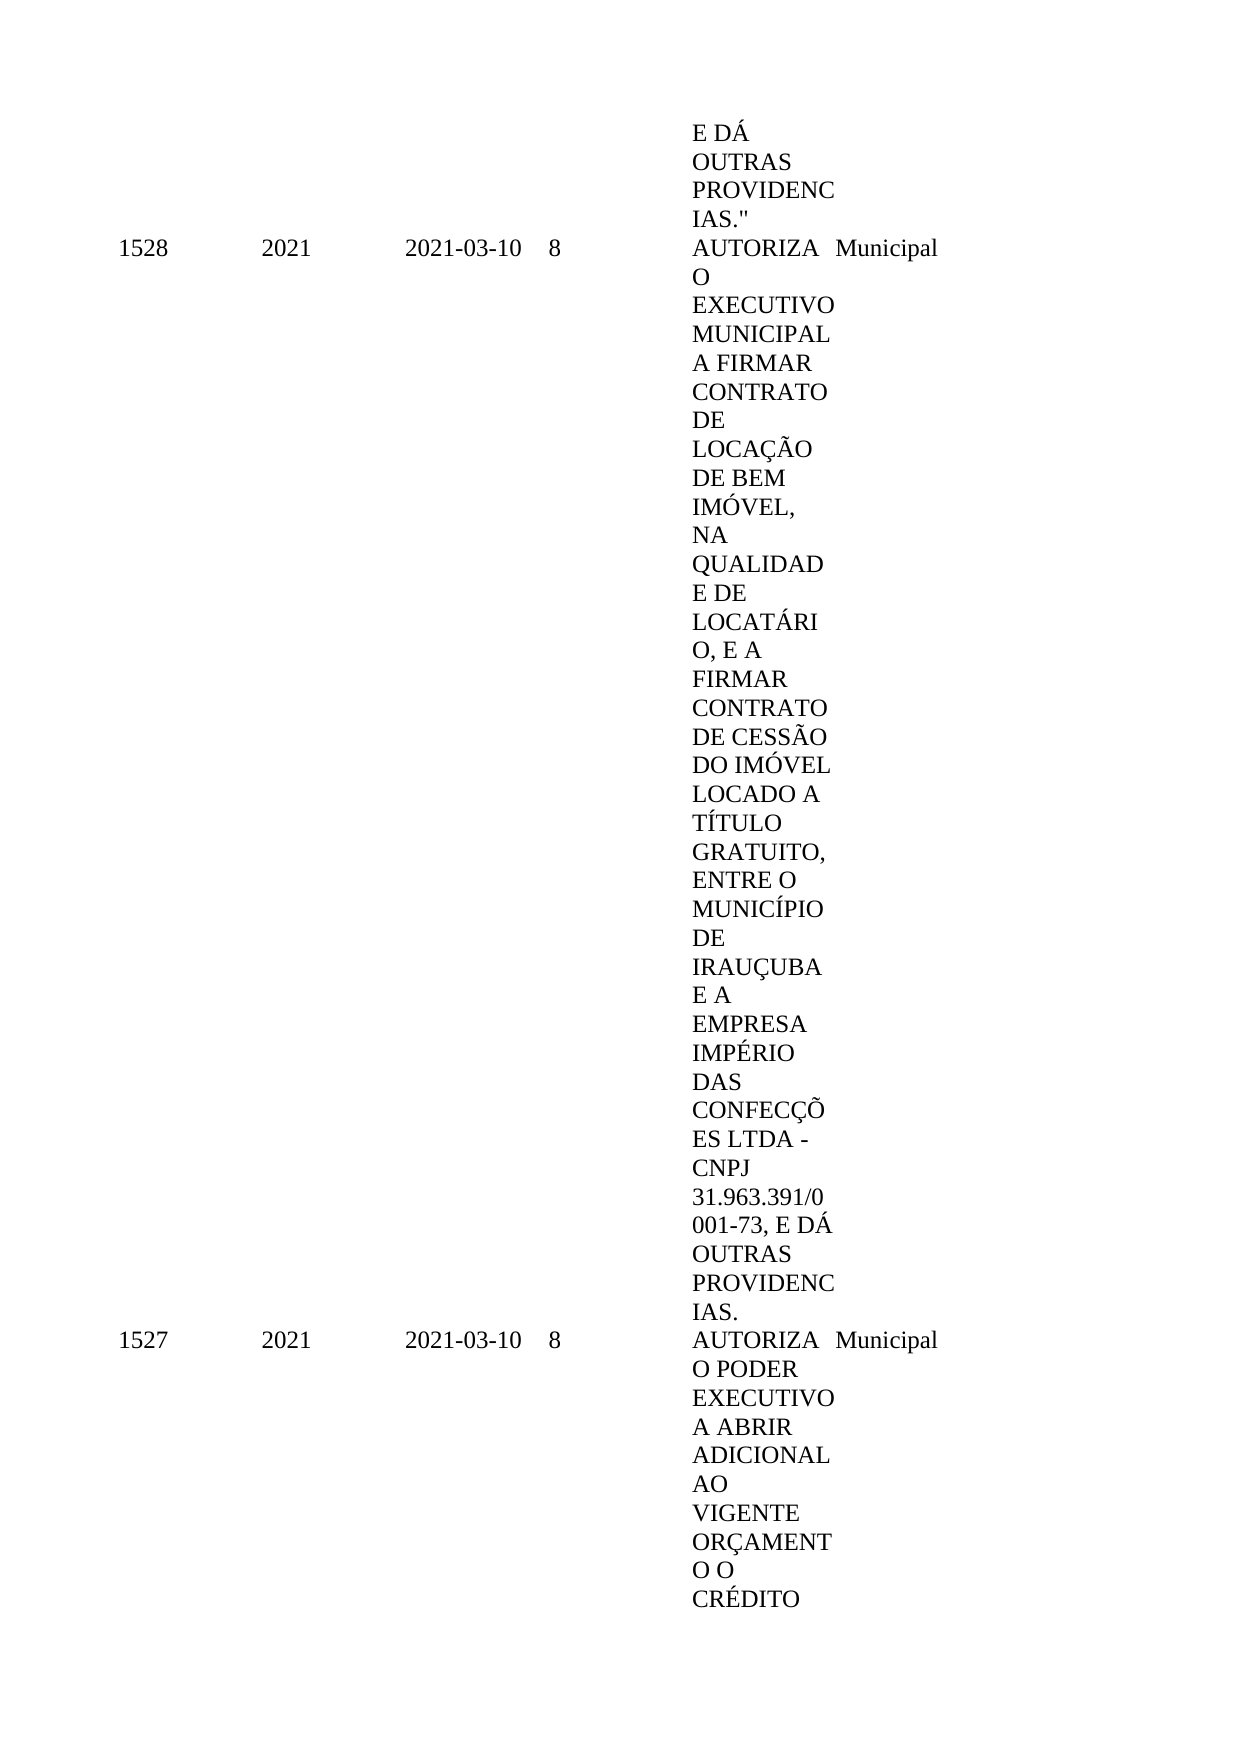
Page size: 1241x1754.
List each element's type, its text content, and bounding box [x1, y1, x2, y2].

table_cell 8 [548, 1326, 692, 1613]
table_cell 2021 [261, 1326, 405, 1613]
table_cell Municipal [835, 1326, 979, 1613]
table_cell [835, 118, 979, 233]
table_cell 2021-03-10 [405, 1326, 548, 1613]
table_cell 1528 [118, 233, 261, 1326]
table_cell E DÁ OUTRAS PROVIDENCIAS." [692, 118, 835, 233]
table_cell AUTORIZA O EXECUTIVO MUNICIPAL A FIRMAR CONTRATO DE LOCAÇÃO DE BEM IMÓVEL, NA QUALIDADE DE LOCATÁRIO, E A FIRMAR CONTRATO DE CESSÃO DO IMÓVEL LOCADO A TÍTULO GRATUITO, ENTRE O MUNICÍPIO DE IRAUÇUBA E A EMPRESA IMPÉRIO DAS CONFECÇÕES LTDA - CNPJ 31.963.391/0001-73, E DÁ OUTRAS PROVIDENCIAS. [692, 233, 835, 1326]
table_cell [979, 233, 1122, 1326]
table_cell AUTORIZA O PODER EXECUTIVO A ABRIR ADICIONAL AO VIGENTE ORÇAMENTO O CRÉDITO [692, 1326, 835, 1613]
table_cell [979, 1326, 1122, 1613]
table_cell 1527 [118, 1326, 261, 1613]
table_cell [979, 118, 1122, 233]
table_cell [405, 118, 548, 233]
table_cell 8 [548, 233, 692, 1326]
table_cell 2021 [261, 233, 405, 1326]
table_cell [548, 118, 692, 233]
table_cell [118, 118, 261, 233]
table_cell Municipal [835, 233, 979, 1326]
table_cell [261, 118, 405, 233]
table_cell 2021-03-10 [405, 233, 548, 1326]
